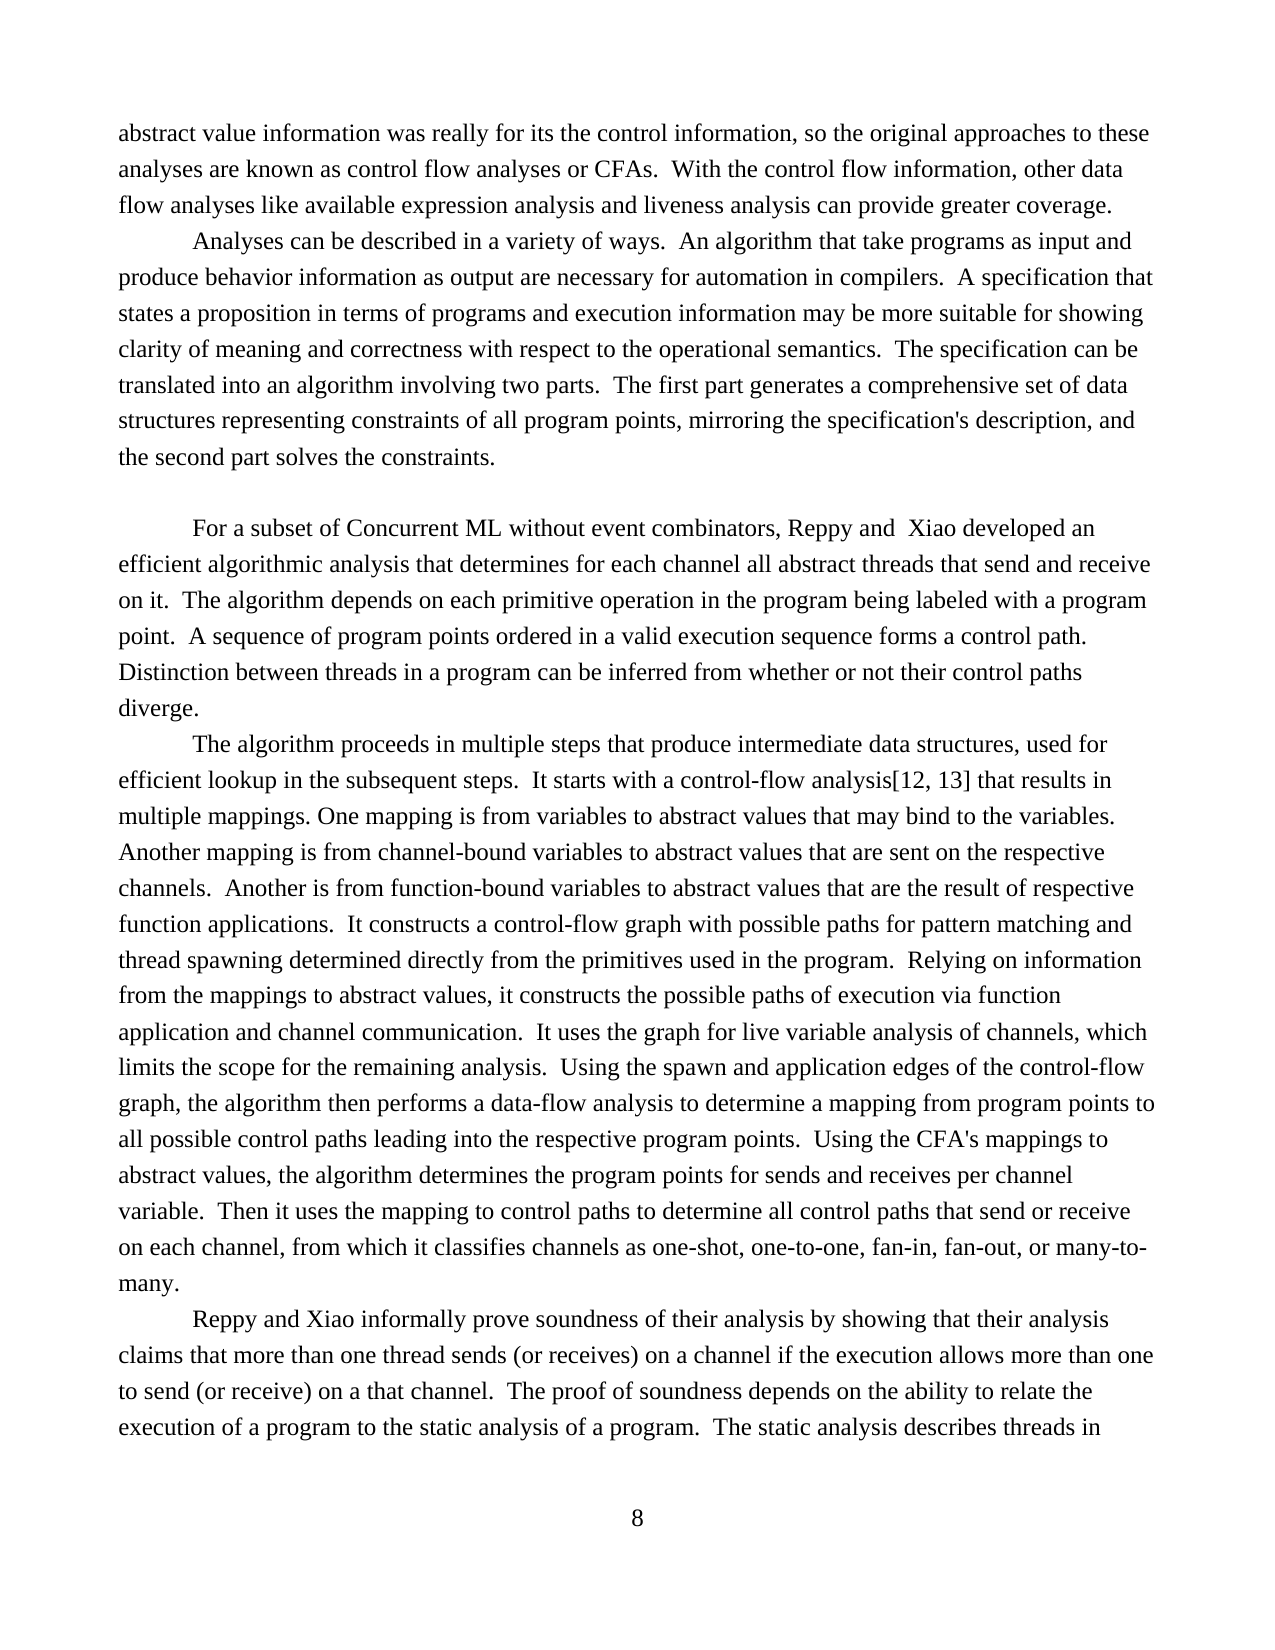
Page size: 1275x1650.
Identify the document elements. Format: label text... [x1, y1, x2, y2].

text Analyses can be described in a variety of ways. An algorithm that take programs as input and produce behavior information as output are necessary for automation in compilers. A specification that states a proposition in terms of programs and execution information may be more suitable for showing clarity of meaning and correctness with respect to the operational semantics. The specification can be translated into an algorithm involving two parts. The first part generates a comprehensive set of data structures representing constraints of all program points, mirroring the specification's description, and the second part solves the constraints. [118, 226, 1157, 470]
text abstract value information was really for its the control information, so the original approaches to these analyses are known as control flow analyses or CFAs. With the control flow information, other data flow analyses like available expression analysis and liveness analysis can provide greater coverage. [118, 118, 1157, 219]
text Reppy and Xiao informally prove soundness of their analysis by showing that their analysis claims that more than one thread sends (or receives) on a channel if the execution allows more than one to send (or receive) on a that channel. The proof of soundness depends on the ability to relate the execution of a program to the static analysis of a program. The static analysis describes threads in [118, 1304, 1157, 1441]
text For a subset of Concurrent ML without event combinators, Reppy and Xiao developed an efficient algorithmic analysis that determines for each channel all abstract threads that send and receive on it. The algorithm depends on each primitive operation in the program being labeled with a program point. A sequence of program points ordered in a valid execution sequence forms a control path. Distinction between threads in a program can be inferred from whether or not their control paths diverge. [118, 513, 1157, 722]
text The algorithm proceeds in multiple steps that produce intermediate data structures, used for efficient lookup in the subsequent steps. It starts with a control-flow analysis[12, 13] that results in multiple mappings. One mapping is from variables to abstract values that may bind to the variables. Another mapping is from channel-bound variables to abstract values that are sent on the respective channels. Another is from function-bound variables to abstract values that are the result of respective function applications. It constructs a control-flow graph with possible paths for pattern matching and thread spawning determined directly from the primitives used in the program. Relying on information from the mappings to abstract values, it constructs the possible paths of execution via function application and channel communication. It uses the graph for live variable analysis of channels, which limits the scope for the remaining analysis. Using the spawn and application edges of the control-flow graph, the algorithm then performs a data-flow analysis to determine a mapping from program points to all possible control paths leading into the respective program points. Using the CFA's mappings to abstract values, the algorithm determines the program points for sends and receives per channel variable. Then it uses the mapping to control paths to determine all control paths that send or receive on each channel, from which it classifies channels as one-shot, one-to-one, fan-in, fan-out, or many-to-many. [118, 729, 1157, 1297]
